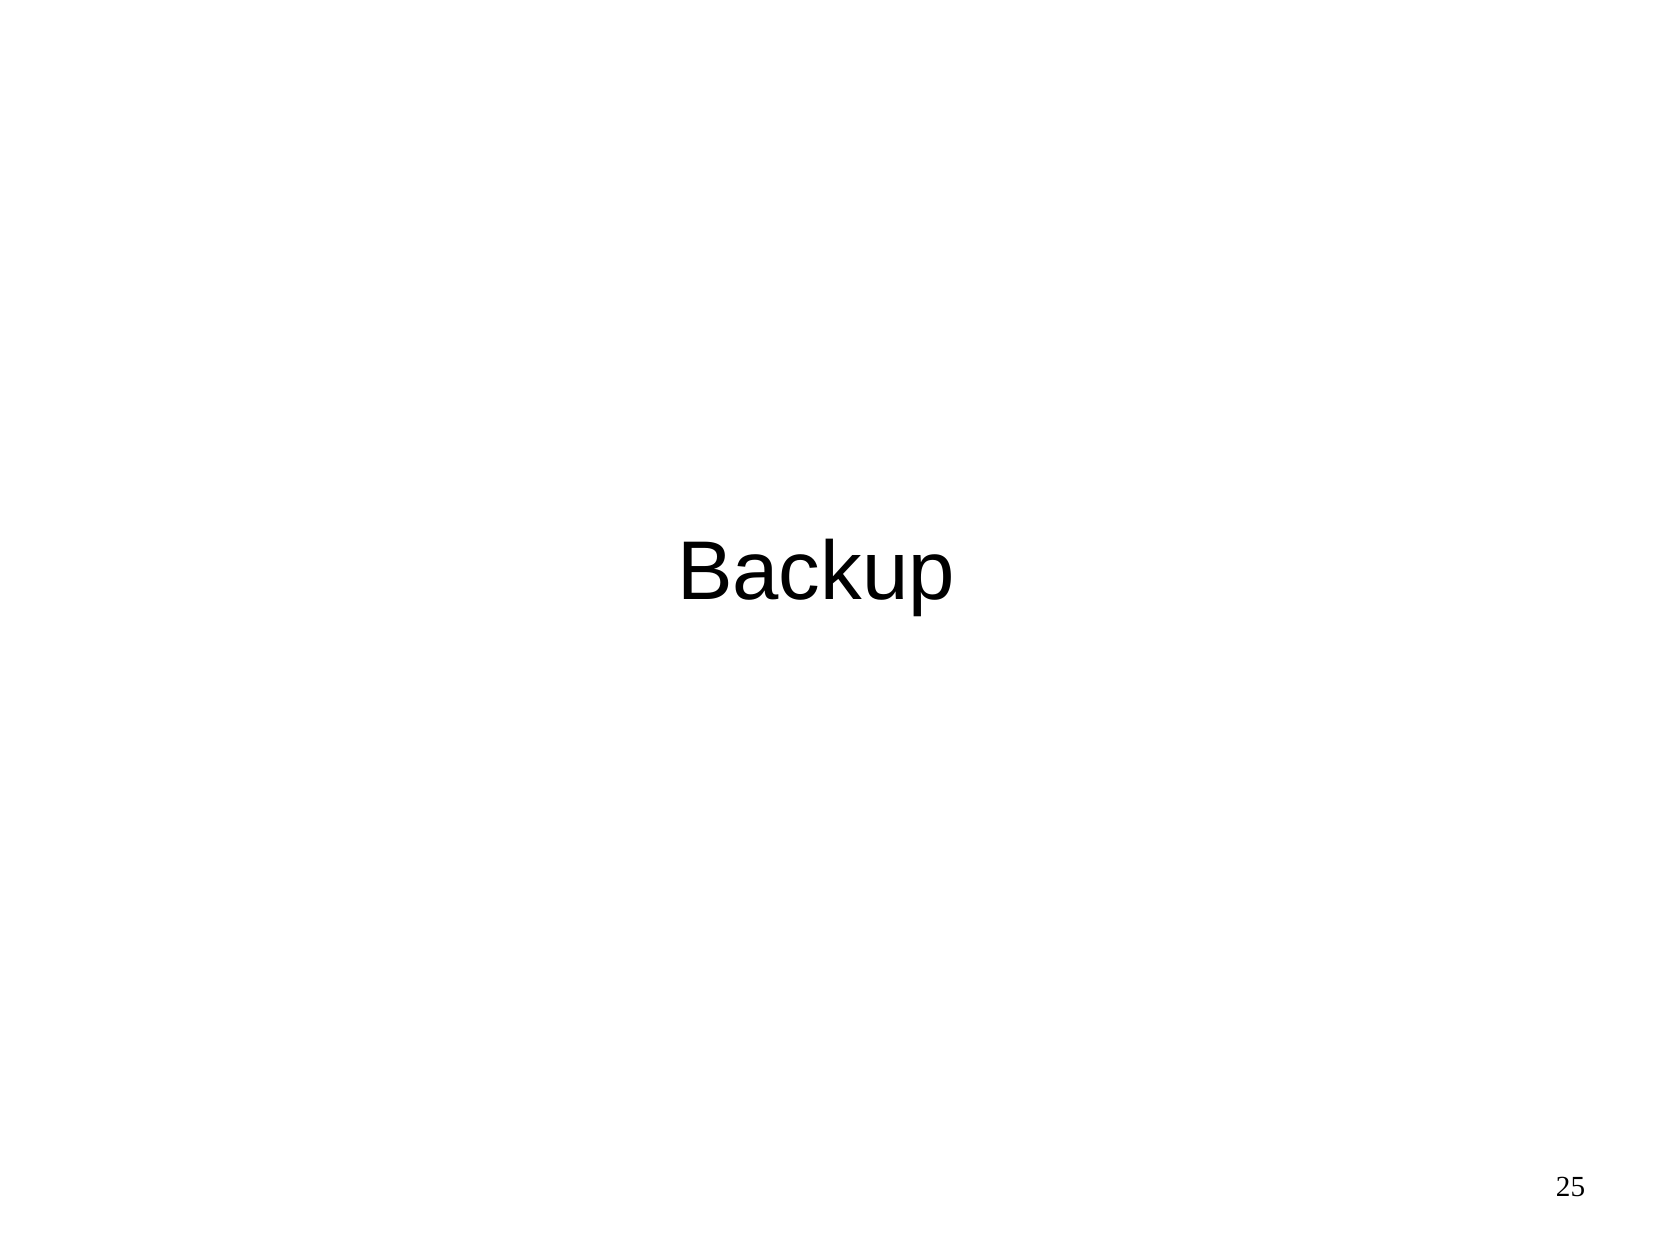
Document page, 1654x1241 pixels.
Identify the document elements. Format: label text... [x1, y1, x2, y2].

subtitle Backup [71, 466, 1561, 676]
